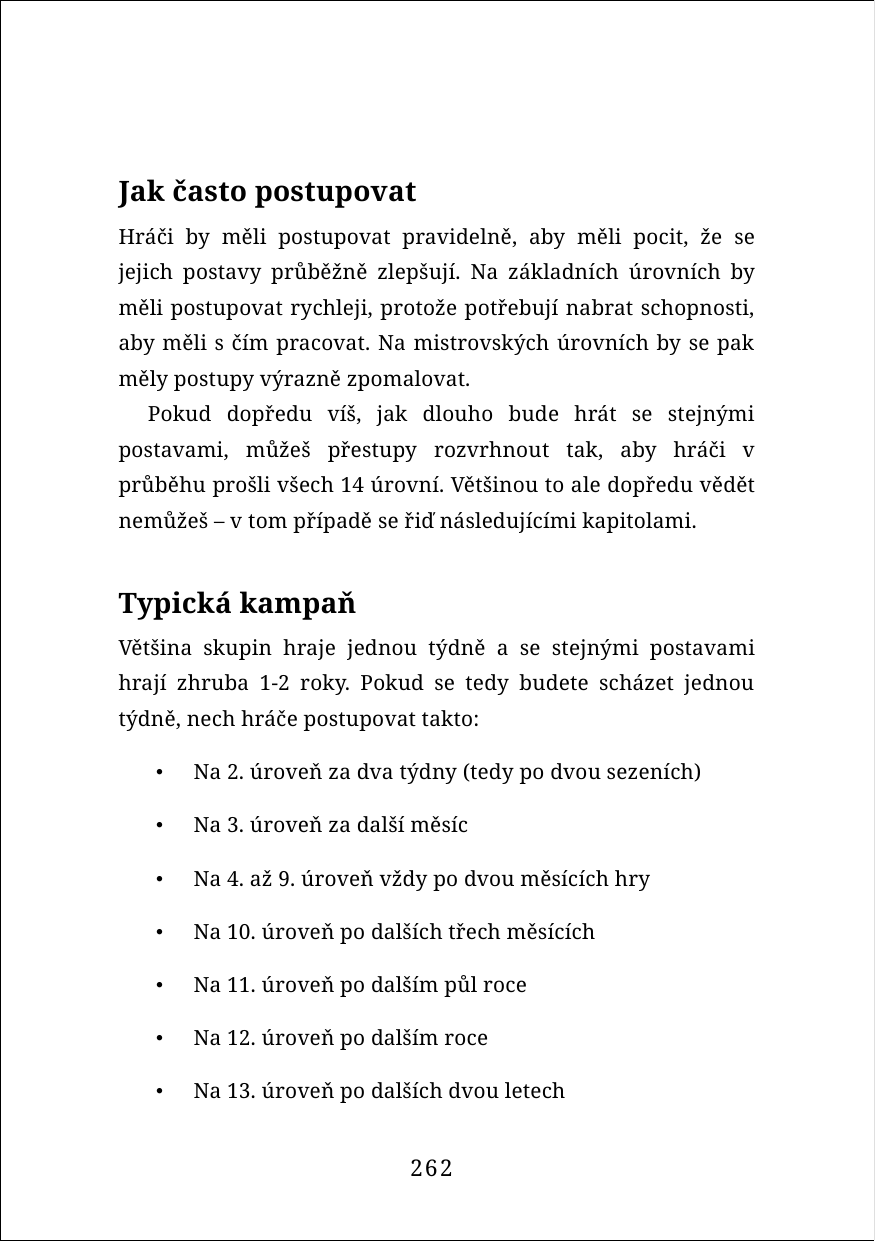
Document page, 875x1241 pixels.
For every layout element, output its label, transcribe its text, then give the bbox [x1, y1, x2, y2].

text Hráči by měli postupovat pravidelně, aby měli pocit, že se jejich postavy průběžně zlepšují. Na základních úrovních by měli postupovat rychleji, protože potřebují nabrat schopnosti, aby měli s čím pracovat. Na mistrovských úrovních by se pak měly postupy výrazně zpomalovat. Pokud dopředu víš, jak dlouho bude hrát se stejnými postavami, můžeš přestupy rozvrhnout tak, aby hráči v průběhu prošli všech 14 úrovní. Většinou to ale dopředu vědět nemůžeš – v tom případě se řiď následujícími kapitolami. [118, 222, 756, 534]
text Většina skupin hraje jednou týdně a se stejnými postavami hrají zhruba 1-2 roky. Pokud se tedy budete scházet jednou týdně, nech hráče postupovat takto: [118, 633, 756, 732]
list Na 3. úroveň za další měsíc [156, 811, 756, 839]
subtitle Typická kampaň [118, 583, 756, 621]
list Na 12. úroveň po dalším roce [156, 1023, 756, 1052]
list Na 11. úroveň po dalším půl roce [156, 970, 756, 999]
subtitle Jak často postupovat [118, 172, 756, 210]
list Na 2. úroveň za dva týdny (tedy po dvou sezeních) [156, 757, 756, 786]
list Na 4. až 9. úroveň vždy po dvou měsících hry [156, 864, 756, 892]
list Na 10. úroveň po dalších třech měsících [156, 917, 756, 945]
list Na 13. úroveň po dalších dvou letech [156, 1077, 756, 1105]
